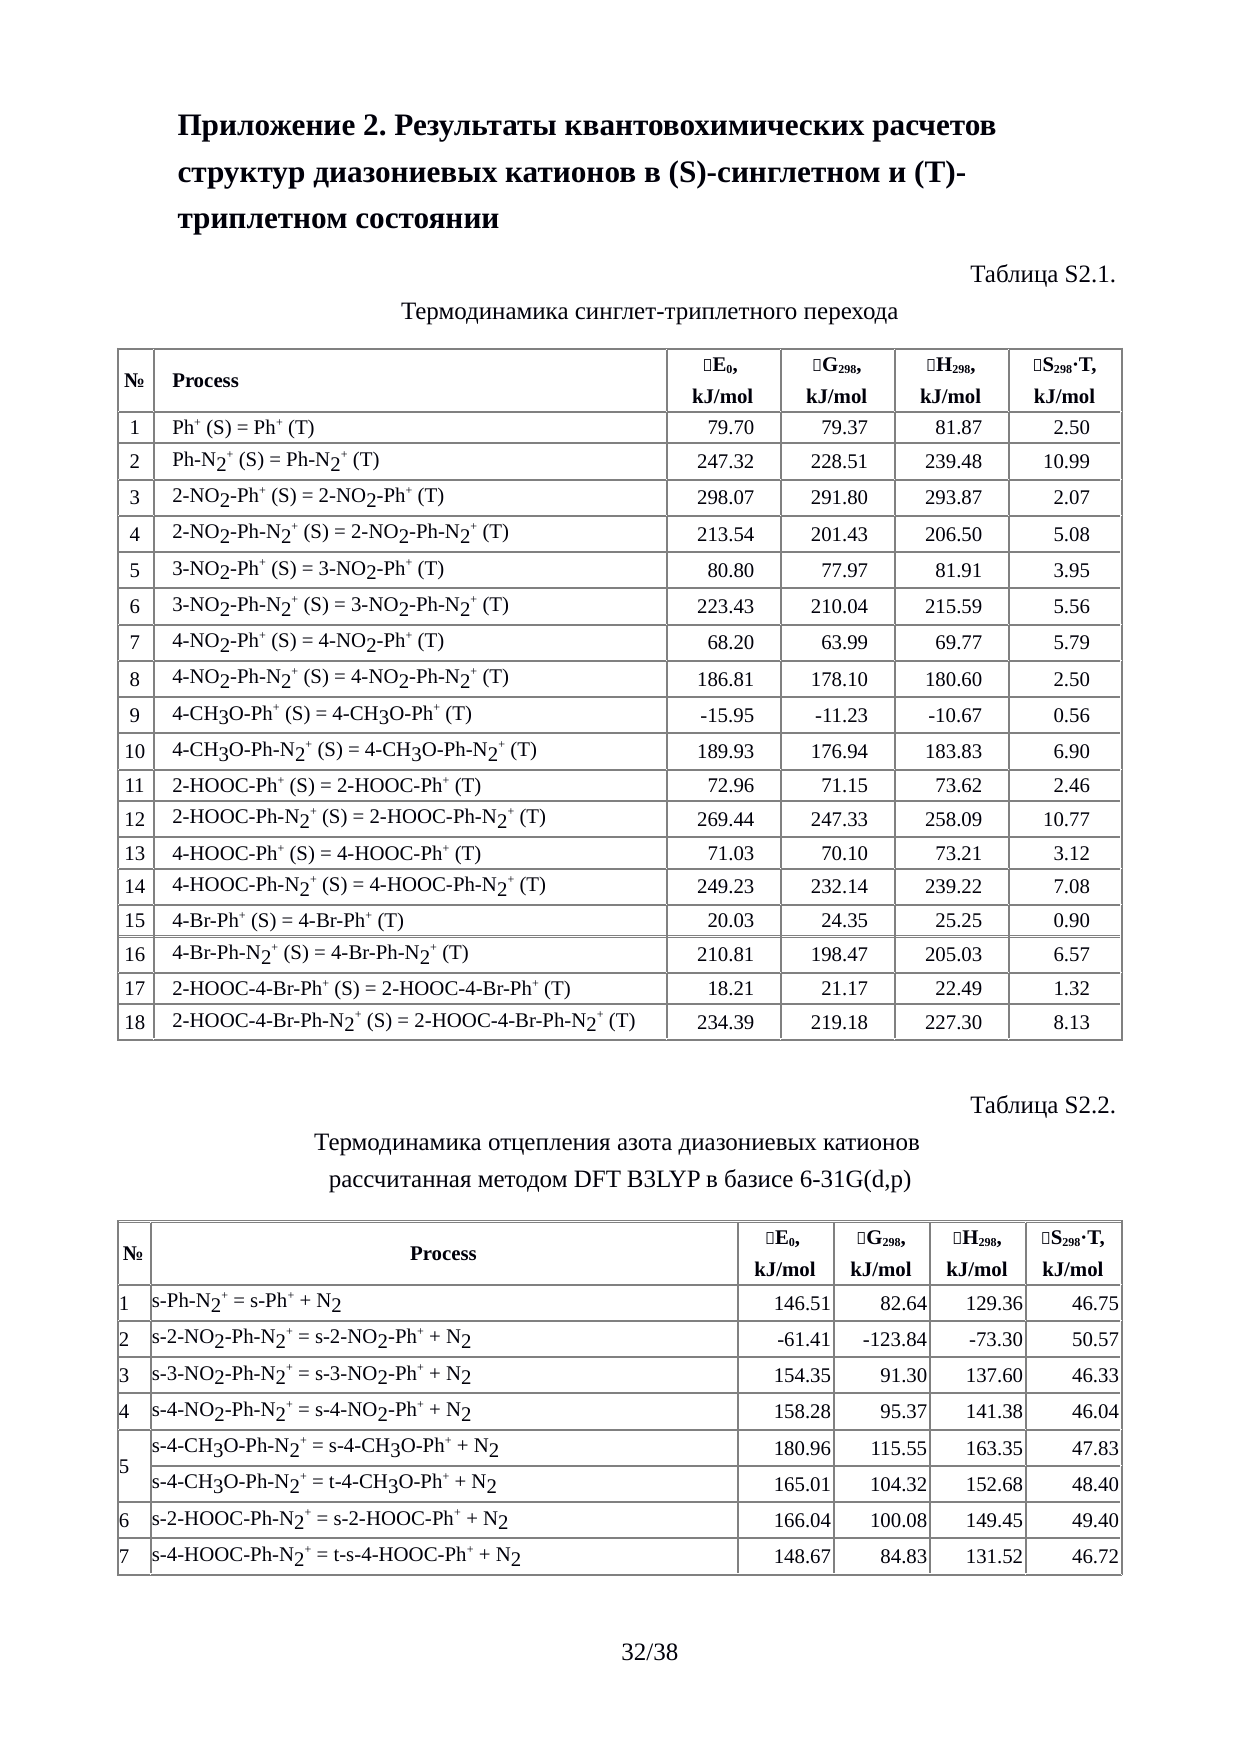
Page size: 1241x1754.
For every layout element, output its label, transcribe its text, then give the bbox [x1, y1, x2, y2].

table_cell 189.93 [668, 734, 780, 768]
table_cell 104.32 [835, 1467, 929, 1501]
table_cell 25.25 [896, 906, 1008, 935]
table_cell 2-HOOC-4-Br-Ph+ (S) = 2-HOOC-4-Br-Ph+ (T) [155, 974, 666, 1003]
table_cell 3.12 [1010, 836, 1121, 868]
table_cell 10 [119, 734, 153, 768]
table_cell s-4-NO2-Ph-N2+ = s-4-NO2-Ph+ + N2 [152, 1394, 737, 1428]
table_cell 4 [119, 1394, 150, 1428]
table_cell Ph-N2+ (S) = Ph-N2+ (T) [155, 444, 666, 478]
table_cell 9 [119, 698, 153, 732]
list рассчитанная методом DFT B3LYP в базисе 6-31G(d,p) [118, 1164, 1122, 1193]
table_cell 249.23 [668, 870, 780, 904]
table_header E0, kJ/mol [739, 1223, 833, 1283]
table_cell 4-CH3O-Ph+ (S) = 4-CH3O-Ph+ (T) [155, 698, 666, 732]
table_cell 47.83 [1027, 1429, 1121, 1465]
table_cell 70.10 [782, 838, 894, 868]
table_cell 201.43 [782, 517, 894, 551]
table_cell 48.40 [1027, 1465, 1121, 1501]
text Термодинамика синглет-триплетного перехода [118, 296, 1122, 325]
table_cell 100.08 [835, 1503, 929, 1537]
table_cell 18 [119, 1005, 153, 1039]
table_cell 46.33 [1027, 1356, 1121, 1392]
table_cell s-4-HOOC-Ph-N2+ = t-s-4-HOOC-Ph+ + N2 [152, 1539, 737, 1573]
table_cell 178.10 [782, 662, 894, 696]
table_cell s-3-NO2-Ph-N2+ = s-3-NO2-Ph+ + N2 [152, 1358, 737, 1392]
table_cell -11.23 [782, 698, 894, 732]
table_cell 79.70 [668, 413, 780, 442]
table_cell 5 [119, 1431, 150, 1501]
table_header G298, kJ/mol [782, 350, 894, 411]
table_cell Ph+ (S) = Ph+ (T) [155, 413, 666, 442]
table_header Process [152, 1223, 737, 1283]
table_cell 198.47 [782, 938, 894, 972]
table_cell 68.20 [668, 626, 780, 660]
table_cell 46.75 [1027, 1284, 1121, 1320]
table_cell 0.90 [1010, 904, 1122, 935]
table_cell 46.72 [1027, 1537, 1121, 1573]
table_cell 163.35 [931, 1431, 1025, 1465]
table_cell 18.21 [668, 974, 780, 1003]
table_cell 2-NO2-Ph-N2+ (S) = 2-NO2-Ph-N2+ (T) [155, 517, 666, 551]
table_cell 20.03 [668, 906, 780, 935]
table_cell 219.18 [781, 1005, 894, 1039]
table_cell 24.35 [782, 906, 894, 935]
table_cell 115.55 [835, 1431, 929, 1465]
table_cell 2.46 [1010, 769, 1121, 800]
table_cell 223.43 [668, 589, 780, 623]
table_cell 1.32 [1010, 972, 1121, 1003]
table_cell 149.45 [931, 1503, 1025, 1537]
table_cell -61.41 [739, 1322, 833, 1356]
table_cell 1 [119, 1286, 150, 1320]
table_cell 73.62 [896, 771, 1008, 800]
table_cell 50.57 [1027, 1320, 1121, 1356]
table_cell 206.50 [896, 517, 1008, 551]
table_cell 3-NO2-Ph+ (S) = 3-NO2-Ph+ (T) [155, 553, 666, 587]
table_cell 269.44 [668, 802, 780, 836]
table_cell 2-HOOC-Ph-N2+ (S) = 2-HOOC-Ph-N2+ (T) [155, 802, 666, 836]
table_cell 0.56 [1010, 696, 1121, 732]
table_cell 5.79 [1010, 624, 1121, 660]
table_header № [119, 1223, 150, 1283]
table_cell 77.97 [782, 553, 894, 587]
table_cell 3 [119, 481, 153, 515]
list Таблица S2.2. [118, 1090, 1122, 1119]
table_cell 71.03 [668, 838, 780, 868]
table_cell 82.64 [835, 1286, 929, 1320]
table_cell 141.38 [931, 1394, 1025, 1428]
table_cell 16 [119, 938, 153, 972]
list Термодинамика отцепления азота диазониевых катионов [118, 1127, 1122, 1156]
table_cell 3.95 [1010, 551, 1121, 587]
table_cell s-4-CH3O-Ph-N2+ = s-4-CH3O-Ph+ + N2 [152, 1431, 737, 1465]
table_cell 227.30 [894, 1005, 1008, 1039]
table_header S298·T, kJ/mol [1027, 1223, 1121, 1283]
table_cell 69.77 [896, 626, 1008, 660]
table_cell 71.15 [782, 771, 894, 800]
table_cell 4-NO2-Ph+ (S) = 4-NO2-Ph+ (T) [155, 626, 666, 660]
table_cell 11 [119, 771, 153, 800]
table_cell 148.67 [739, 1539, 833, 1573]
table_cell 63.99 [782, 626, 894, 660]
table_cell 1 [119, 413, 153, 442]
table_cell 183.83 [896, 734, 1008, 768]
table_header E0, kJ/mol [668, 350, 780, 411]
table_cell 84.83 [835, 1539, 929, 1573]
table_cell 6 [119, 589, 153, 623]
table_cell 186.81 [668, 662, 780, 696]
table_cell 81.91 [896, 553, 1008, 587]
table_cell 5.56 [1010, 587, 1121, 623]
table_cell 2-NO2-Ph+ (S) = 2-NO2-Ph+ (T) [155, 481, 666, 515]
table_cell 4 [119, 517, 153, 551]
table_cell 165.01 [739, 1467, 833, 1501]
table_cell 154.35 [739, 1358, 833, 1392]
table_cell -123.84 [835, 1322, 929, 1356]
table_cell 2.07 [1010, 479, 1121, 515]
table_cell 3 [119, 1358, 150, 1392]
table_cell 8 [119, 662, 153, 696]
table_cell 158.28 [739, 1394, 833, 1428]
table_cell 49.40 [1027, 1501, 1121, 1537]
table_cell 2.50 [1010, 660, 1121, 696]
table_cell 239.22 [896, 870, 1008, 904]
table_cell 4-NO2-Ph-N2+ (S) = 4-NO2-Ph-N2+ (T) [155, 662, 666, 696]
table_cell 73.21 [896, 838, 1008, 868]
table_cell 180.60 [896, 662, 1008, 696]
table_cell 7.08 [1010, 868, 1121, 904]
table_cell 210.04 [782, 589, 894, 623]
table_cell 10.99 [1010, 442, 1121, 478]
table_cell 79.37 [782, 413, 894, 442]
table_cell 4-HOOC-Ph+ (S) = 4-HOOC-Ph+ (T) [155, 838, 666, 868]
table_cell 176.94 [782, 734, 894, 768]
table_cell 2.50 [1010, 411, 1121, 442]
table_cell 2 [119, 1322, 150, 1356]
table_cell 234.39 [666, 1005, 781, 1039]
table_cell 13 [119, 838, 153, 868]
table_cell 72.96 [668, 771, 780, 800]
table_cell 12 [119, 802, 153, 836]
table_header Process [155, 350, 666, 411]
table_cell 205.03 [896, 938, 1008, 972]
table_cell 14 [119, 870, 153, 904]
table_cell 80.80 [668, 553, 780, 587]
subtitle Приложение 2. Результаты квантовохимических расчетов структур диазониевых катионов в (S)-синглетном и (T)-триплетном состоянии [177, 106, 1122, 236]
table_cell 131.52 [931, 1539, 1025, 1573]
table_cell 7 [119, 626, 153, 660]
table_cell s-2-NO2-Ph-N2+ = s-2-NO2-Ph+ + N2 [152, 1322, 737, 1356]
table_cell -10.67 [896, 698, 1008, 732]
table_cell 293.87 [896, 481, 1008, 515]
table_header G298, kJ/mol [835, 1223, 929, 1283]
table_cell s-4-CH3O-Ph-N2+ = t-4-CH3O-Ph+ + N2 [152, 1467, 737, 1501]
table_cell 46.04 [1027, 1392, 1121, 1428]
table_cell 180.96 [739, 1431, 833, 1465]
table_cell 247.33 [782, 802, 894, 836]
table_cell 239.48 [896, 444, 1008, 478]
text Таблица S2.1. [118, 259, 1122, 287]
table_cell 298.07 [668, 481, 780, 515]
table_cell -73.30 [931, 1322, 1025, 1356]
table_cell 5.08 [1010, 515, 1121, 551]
table_cell 17 [119, 974, 153, 1003]
table_cell 81.87 [896, 413, 1008, 442]
table_cell 146.51 [739, 1286, 833, 1320]
table_header H298, kJ/mol [896, 350, 1008, 411]
table_cell 95.37 [835, 1394, 929, 1428]
table_cell 6.90 [1010, 732, 1121, 768]
table_cell 228.51 [782, 444, 894, 478]
table_cell 4-HOOC-Ph-N2+ (S) = 4-HOOC-Ph-N2+ (T) [155, 870, 666, 904]
table_cell 91.30 [835, 1358, 929, 1392]
table_cell 129.36 [931, 1286, 1025, 1320]
table_cell 2-HOOC-4-Br-Ph-N2+ (S) = 2-HOOC-4-Br-Ph-N2+ (T) [153, 1005, 666, 1039]
table_cell 4-Br-Ph+ (S) = 4-Br-Ph+ (T) [155, 906, 666, 935]
table_cell 15 [119, 906, 153, 935]
table_cell 232.14 [782, 870, 894, 904]
table_cell 258.09 [896, 802, 1008, 836]
table_cell 247.32 [668, 444, 780, 478]
table_cell 7 [119, 1539, 150, 1573]
table_header H298, kJ/mol [931, 1223, 1025, 1283]
table_cell 10.77 [1010, 800, 1121, 836]
table_cell 137.60 [931, 1358, 1025, 1392]
table_header S298·T, kJ/mol [1010, 350, 1121, 411]
table_cell 8.13 [1009, 1003, 1121, 1039]
table_cell 215.59 [896, 589, 1008, 623]
table_cell 6 [119, 1503, 150, 1537]
table_cell 5 [119, 553, 153, 587]
table_cell 4-Br-Ph-N2+ (S) = 4-Br-Ph-N2+ (T) [155, 938, 666, 972]
table_cell 22.49 [896, 974, 1008, 1003]
table_header № [119, 350, 153, 411]
table_cell 152.68 [931, 1467, 1025, 1501]
table_cell s-Ph-N2+ = s-Ph+ + N2 [152, 1286, 737, 1320]
table_cell 21.17 [782, 974, 894, 1003]
table_cell 6.57 [1010, 935, 1121, 972]
table_cell -15.95 [668, 698, 780, 732]
table_cell 166.04 [739, 1503, 833, 1537]
table_cell s-2-HOOC-Ph-N2+ = s-2-HOOC-Ph+ + N2 [152, 1503, 737, 1537]
table_cell 210.81 [668, 938, 780, 972]
table_cell 213.54 [668, 517, 780, 551]
table_cell 291.80 [782, 481, 894, 515]
table_cell 2-HOOC-Ph+ (S) = 2-HOOC-Ph+ (T) [155, 771, 666, 800]
table_cell 4-CH3O-Ph-N2+ (S) = 4-CH3O-Ph-N2+ (T) [155, 734, 666, 768]
table_cell 3-NO2-Ph-N2+ (S) = 3-NO2-Ph-N2+ (T) [155, 589, 666, 623]
table_cell 2 [119, 444, 153, 478]
